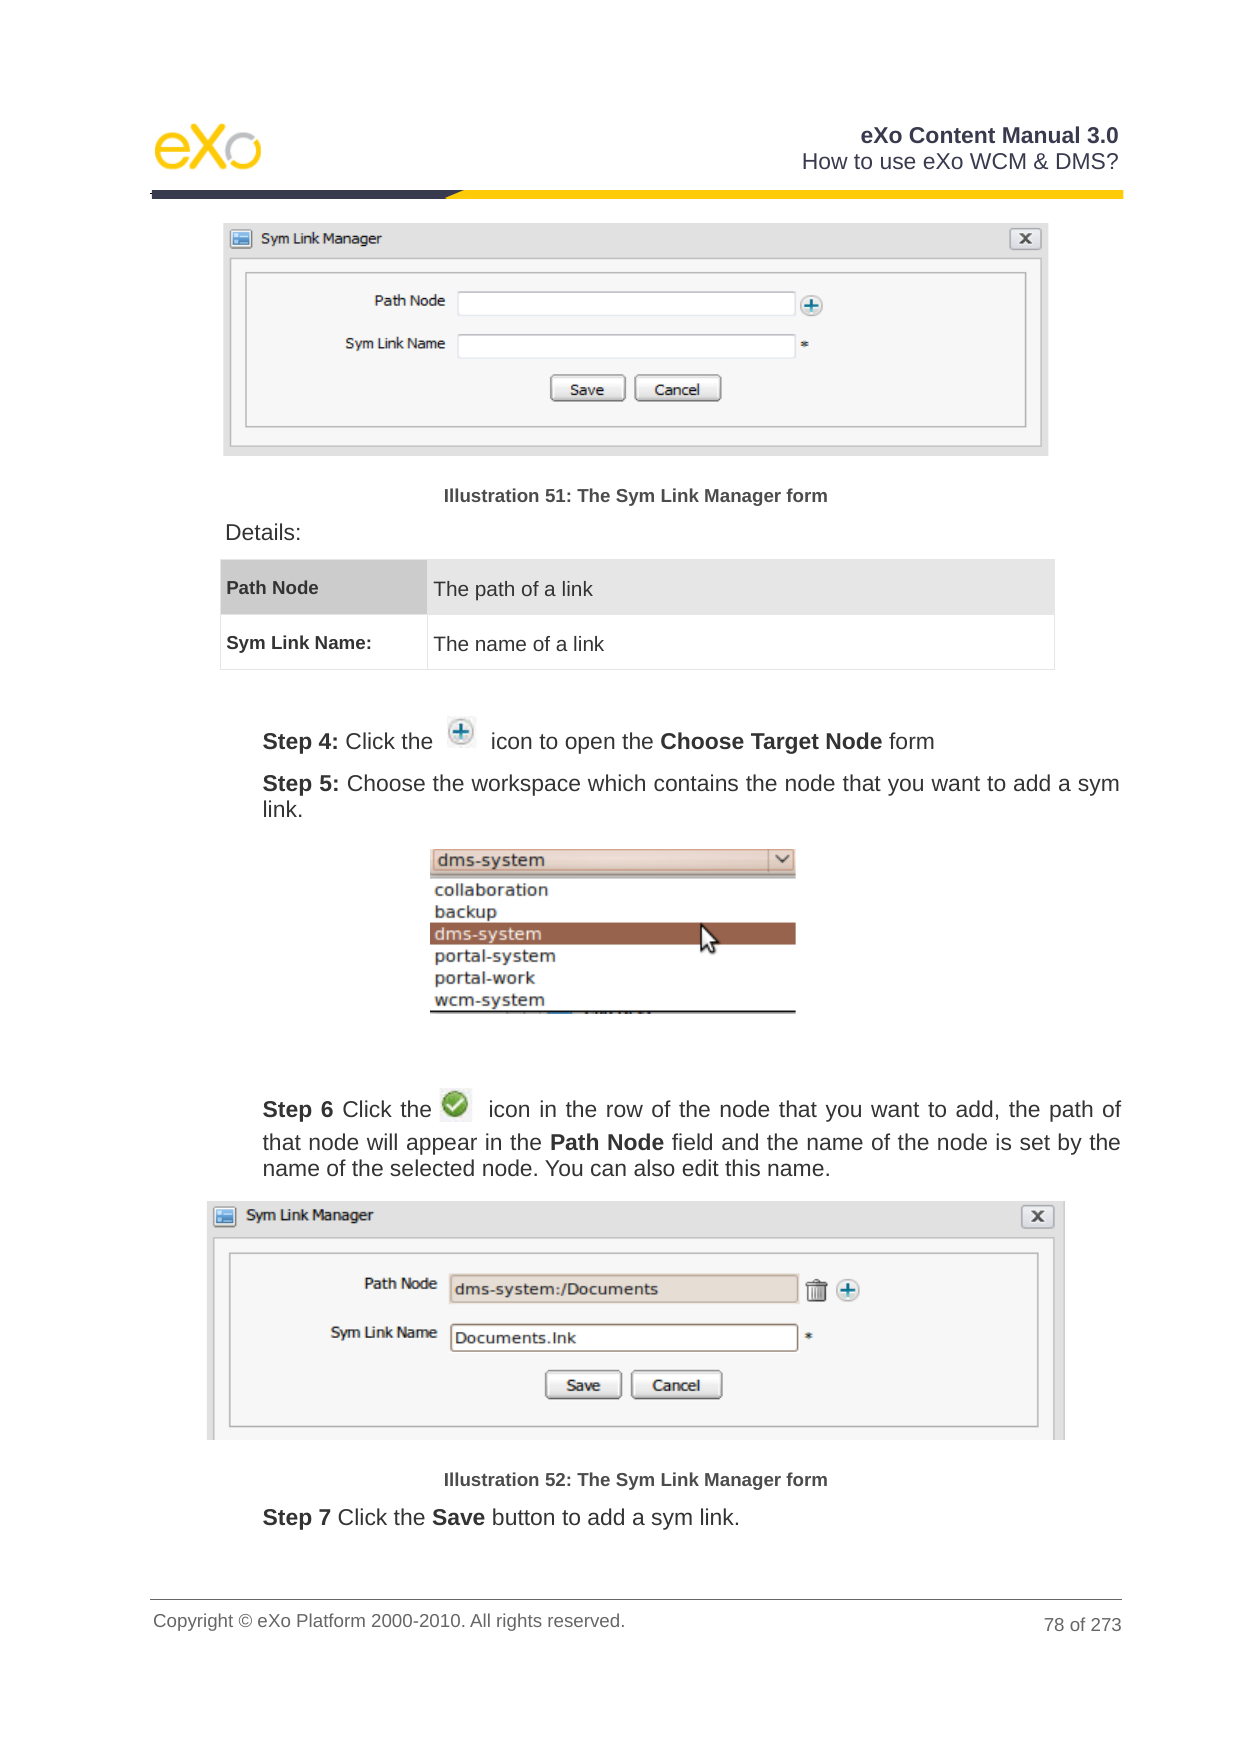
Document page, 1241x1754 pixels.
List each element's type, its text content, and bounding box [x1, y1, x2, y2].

list [184, 223, 223, 298]
table_cell Sym Link Name: [221, 615, 427, 669]
table_header Path Node [221, 560, 427, 614]
list Step 5: Choose the workspace which contains the node that you want to add a sym link. [225, 770, 1122, 823]
picture [439, 1088, 473, 1122]
picture [155, 123, 262, 170]
picture [447, 716, 477, 748]
picture [206, 1201, 1065, 1440]
picture [223, 223, 1049, 456]
picture [430, 849, 796, 1014]
list Step 6 Click the icon in the row of the node that you want to add, the path of that node will appear in the Path Node field and the name of the node is set by the name of the selected node. You can also edit this name. [225, 1081, 1122, 1181]
table_cell The name of a link [428, 615, 1054, 669]
list Details: [187, 456, 1122, 546]
list Step 4: Click the icon to open the Choose Target Node form [225, 709, 1122, 755]
picture [151, 190, 1124, 199]
list Illustration 52: The Sym Link Manager form [159, 1440, 1112, 1491]
list Illustration 51: The Sym Link Manager form [184, 456, 1087, 506]
table_header The path of a link [428, 560, 1054, 614]
list Step 7 Click the Save button to add a sym link. [159, 1189, 1122, 1530]
